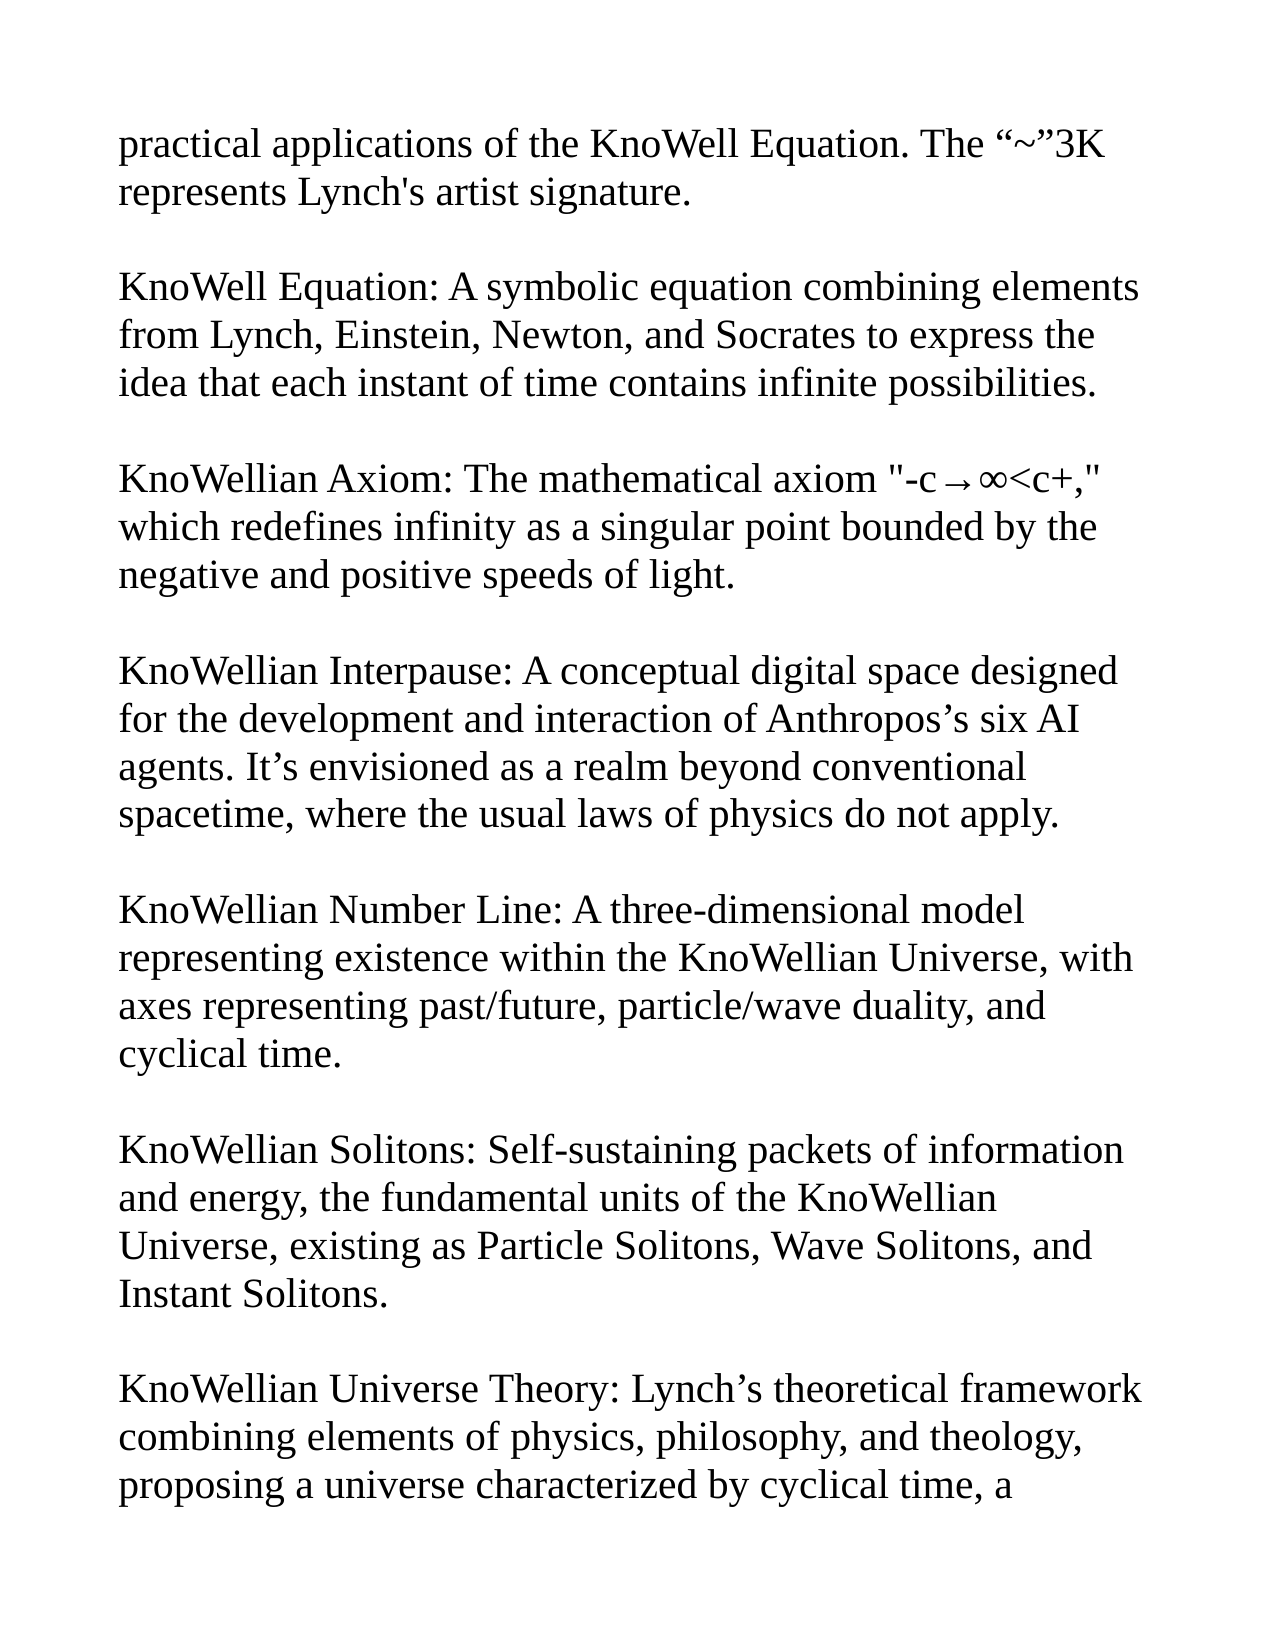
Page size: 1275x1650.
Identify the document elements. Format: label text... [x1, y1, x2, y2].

text KnoWell Equation: A symbolic equation combining elements from Lynch, Einstein, Newton, and Socrates to express the idea that each instant of time contains infinite possibilities. [118, 262, 1157, 406]
text practical applications of the KnoWell Equation. The “~”3K represents Lynch's artist signature. [118, 118, 1157, 214]
text KnoWellian Number Line: A three-dimensional model representing existence within the KnoWellian Universe, with axes representing past/future, particle/wave duality, and cyclical time. [118, 885, 1157, 1076]
text KnoWellian Axiom: The mathematical axiom "-c→∞<c+," which redefines infinity as a singular point bounded by the negative and positive speeds of light. [118, 453, 1157, 597]
text KnoWellian Solitons: Self-sustaining packets of information and energy, the fundamental units of the KnoWellian Universe, existing as Particle Solitons, Wave Solitons, and Instant Solitons. [118, 1124, 1157, 1316]
text KnoWellian Universe Theory: Lynch’s theoretical framework combining elements of physics, philosophy, and theology, proposing a universe characterized by cyclical time, a [118, 1364, 1157, 1508]
text KnoWellian Interpause: A conceptual digital space designed for the development and interaction of Anthropos’s six AI agents. It’s envisioned as a realm beyond conventional spacetime, where the usual laws of physics do not apply. [118, 645, 1157, 837]
